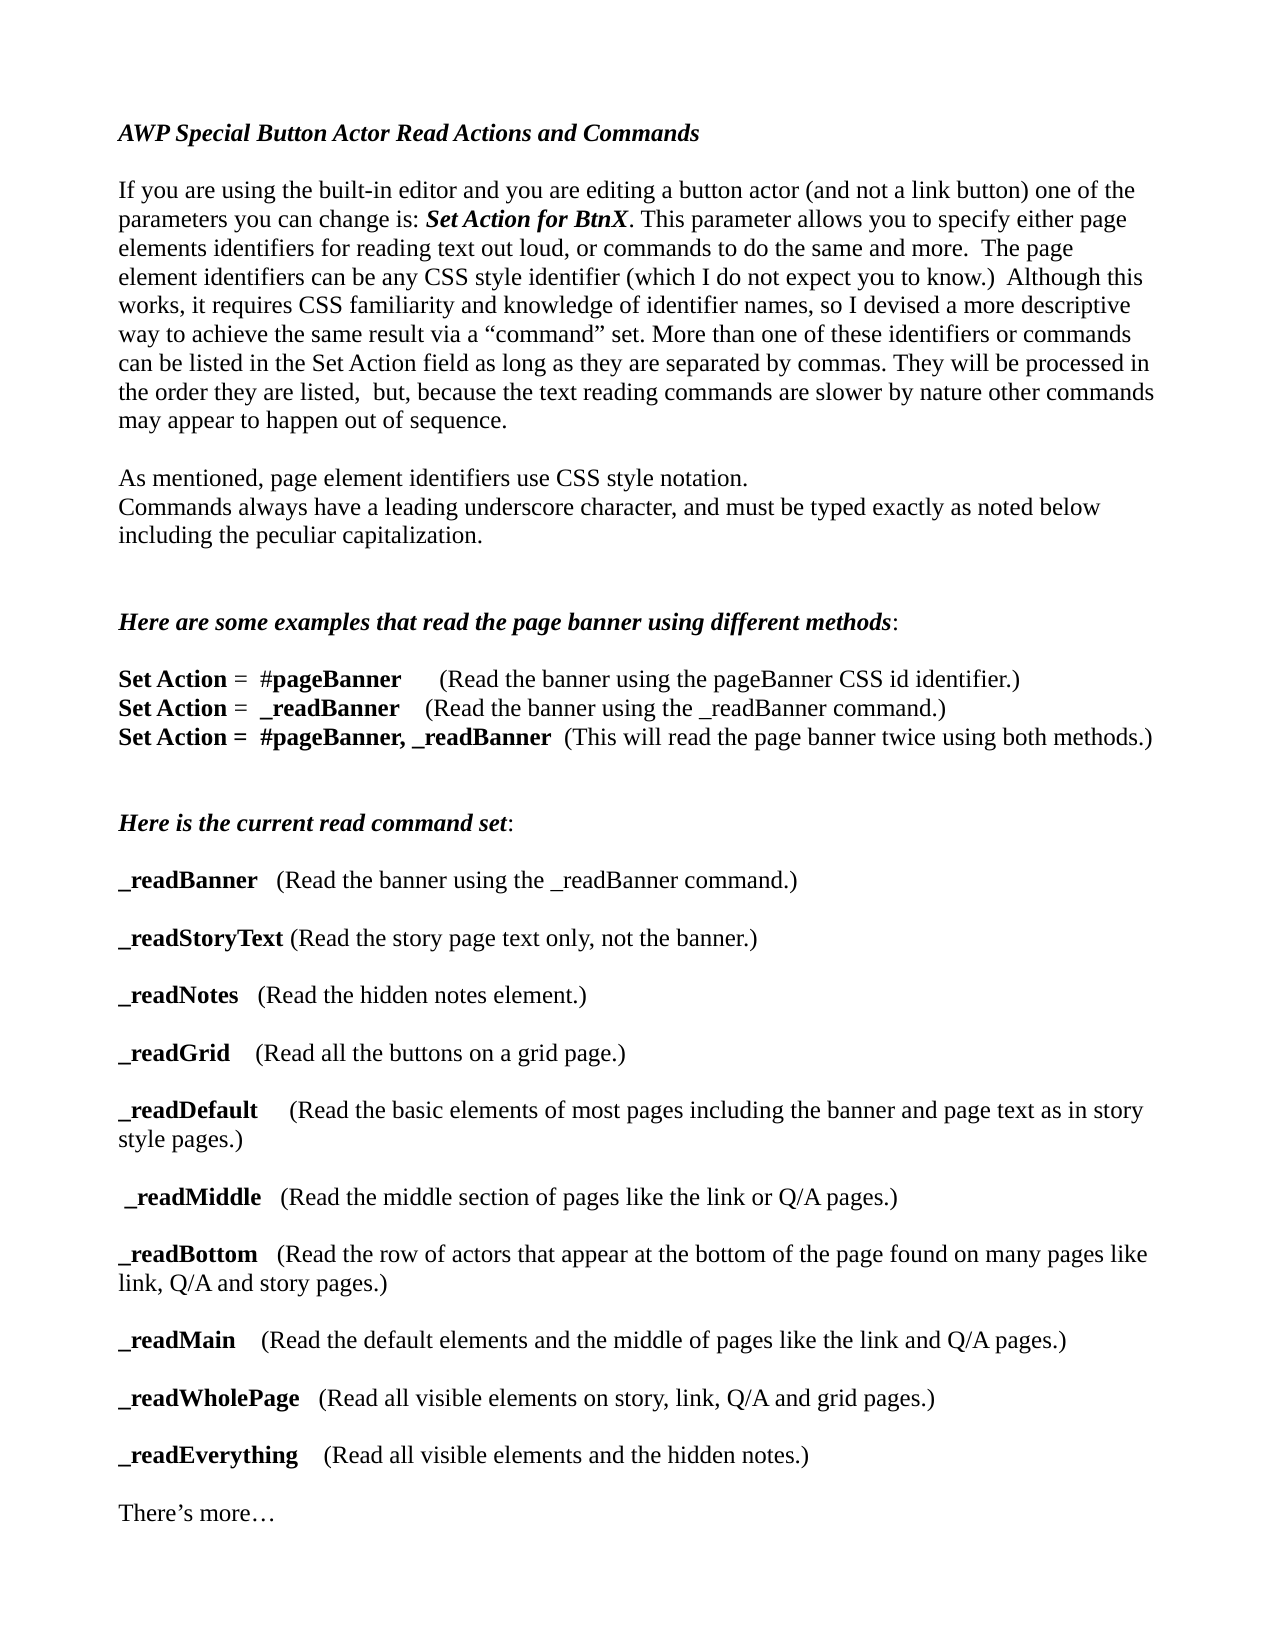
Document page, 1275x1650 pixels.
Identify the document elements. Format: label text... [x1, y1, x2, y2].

text There’s more… [118, 1498, 1157, 1527]
text Set Action = #pageBanner (Read the banner using the pageBanner CSS id identifier.) [118, 664, 1157, 693]
text Set Action = _readBanner (Read the banner using the _readBanner command.) [118, 693, 1157, 722]
text Commands always have a leading underscore character, and must be typed exactly as noted below including the peculiar capitalization. [118, 492, 1157, 549]
text _readDefault (Read the basic elements of most pages including the banner and page text as in story style pages.) [118, 1096, 1157, 1153]
text _readMain (Read the default elements and the middle of pages like the link and Q/A pages.) [118, 1326, 1157, 1354]
text _readGrid (Read all the buttons on a grid page.) [118, 1038, 1157, 1067]
text As mentioned, page element identifiers use CSS style notation. [118, 463, 1157, 492]
text _readBanner (Read the banner using the _readBanner command.) [118, 866, 1157, 894]
text Set Action = #pageBanner, _readBanner (This will read the page banner twice using both methods.) [118, 722, 1157, 751]
text If you are using the built-in editor and you are editing a button actor (and not a link button) one of the parameters you can change is: Set Action for BtnX. This parameter allows you to specify either page elements identifiers for reading text out loud, or commands to do the same and more. The page element identifiers can be any CSS style identifier (which I do not expect you to know.) Although this works, it requires CSS familiarity and knowledge of identifier names, so I devised a more descriptive way to achieve the same result via a “command” set. More than one of these identifiers or commands can be listed in the Set Action field as long as they are separated by commas. They will be processed in the order they are listed, but, because the text reading commands are slower by nature other commands may appear to happen out of sequence. [118, 176, 1157, 434]
text _readWholePage (Read all visible elements on story, link, Q/A and grid pages.) [118, 1383, 1157, 1412]
text _readBottom (Read the row of actors that appear at the bottom of the page found on many pages like link, Q/A and story pages.) [118, 1239, 1157, 1297]
text _readMiddle (Read the middle section of pages like the link or Q/A pages.) [118, 1182, 1157, 1211]
text _readStoryText (Read the story page text only, not the banner.) [118, 923, 1157, 952]
text AWP Special Button Actor Read Actions and Commands [118, 118, 1157, 147]
text _readEverything (Read all visible elements and the hidden notes.) [118, 1441, 1157, 1469]
text _readNotes (Read the hidden notes element.) [118, 981, 1157, 1009]
text Here are some examples that read the page banner using different methods: [118, 607, 1157, 636]
text Here is the current read command set: [118, 808, 1157, 837]
